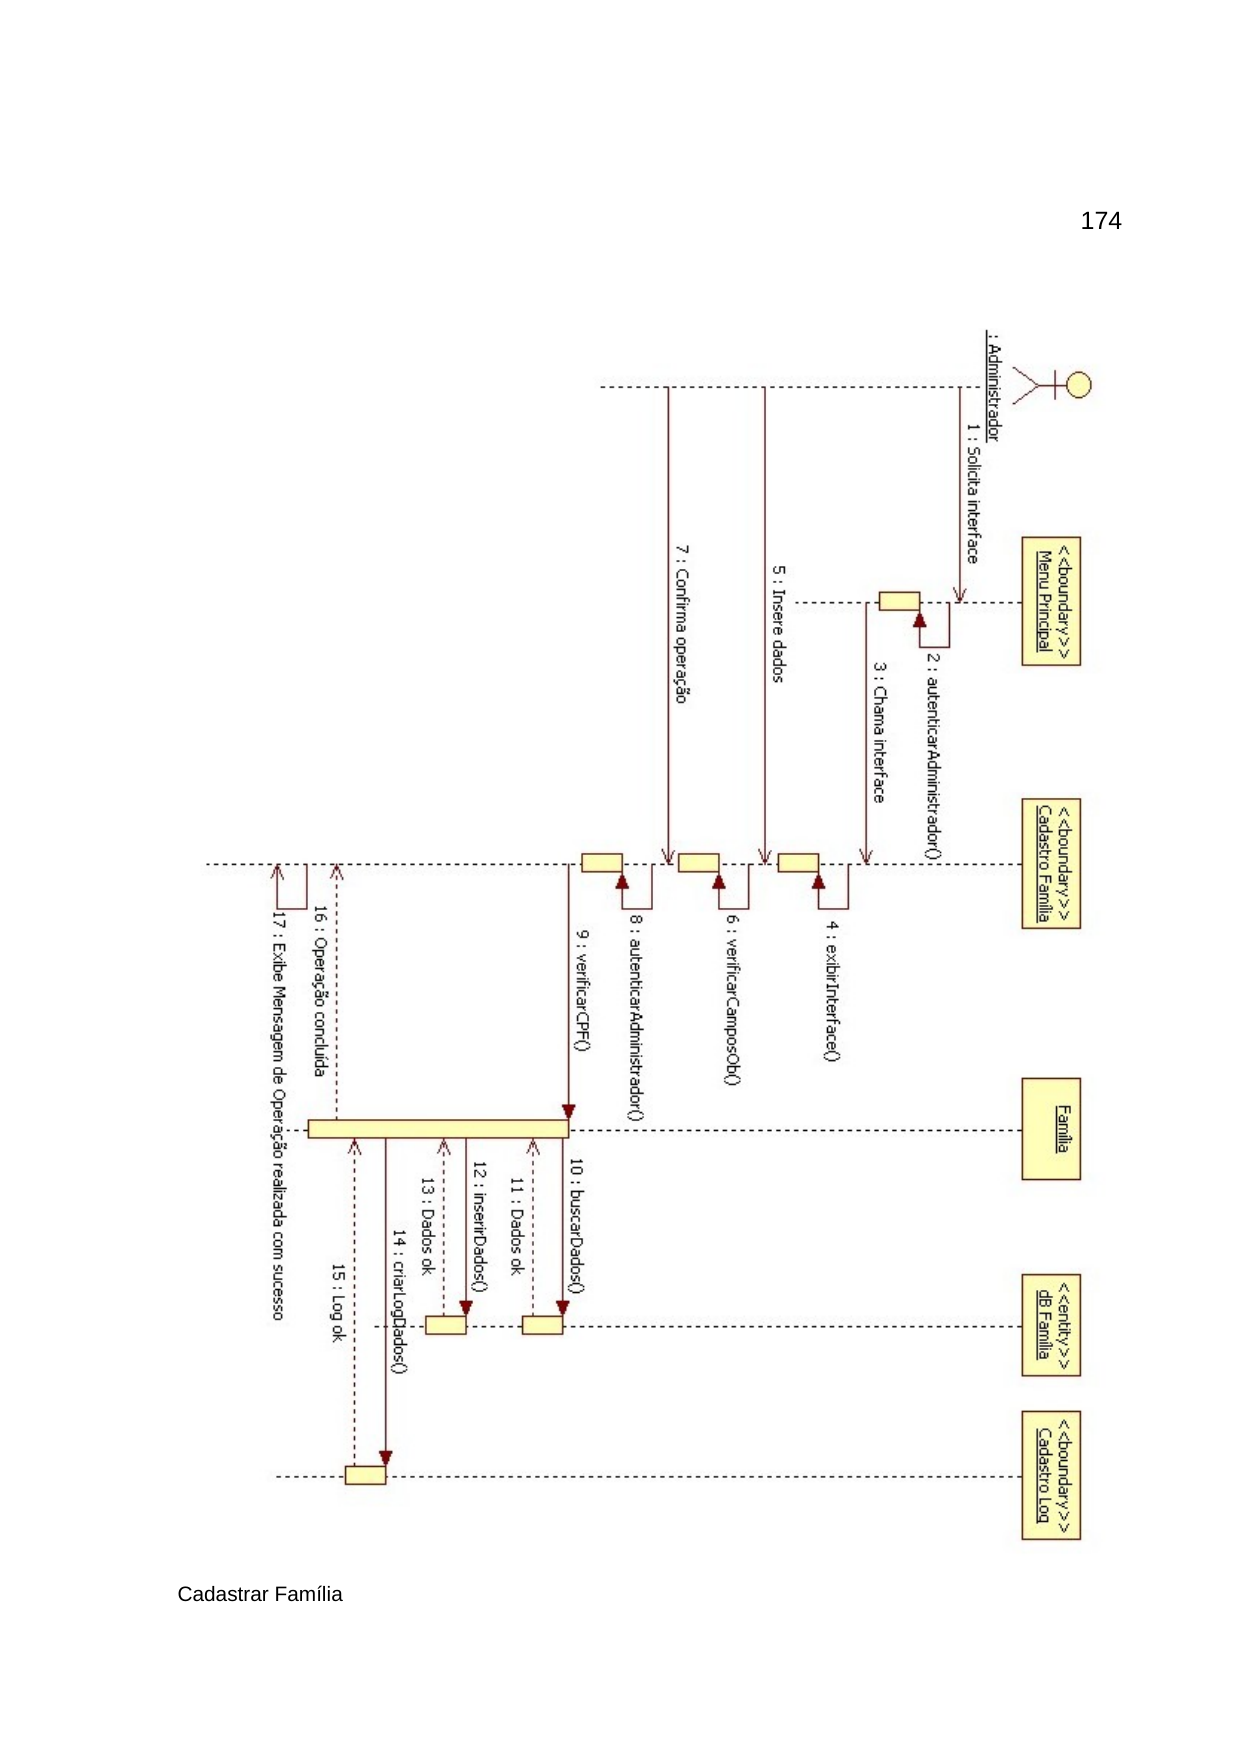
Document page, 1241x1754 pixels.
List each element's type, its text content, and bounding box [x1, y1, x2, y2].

picture [177, 293, 1123, 1570]
text Cadastrar Família [177, 1570, 1122, 1606]
